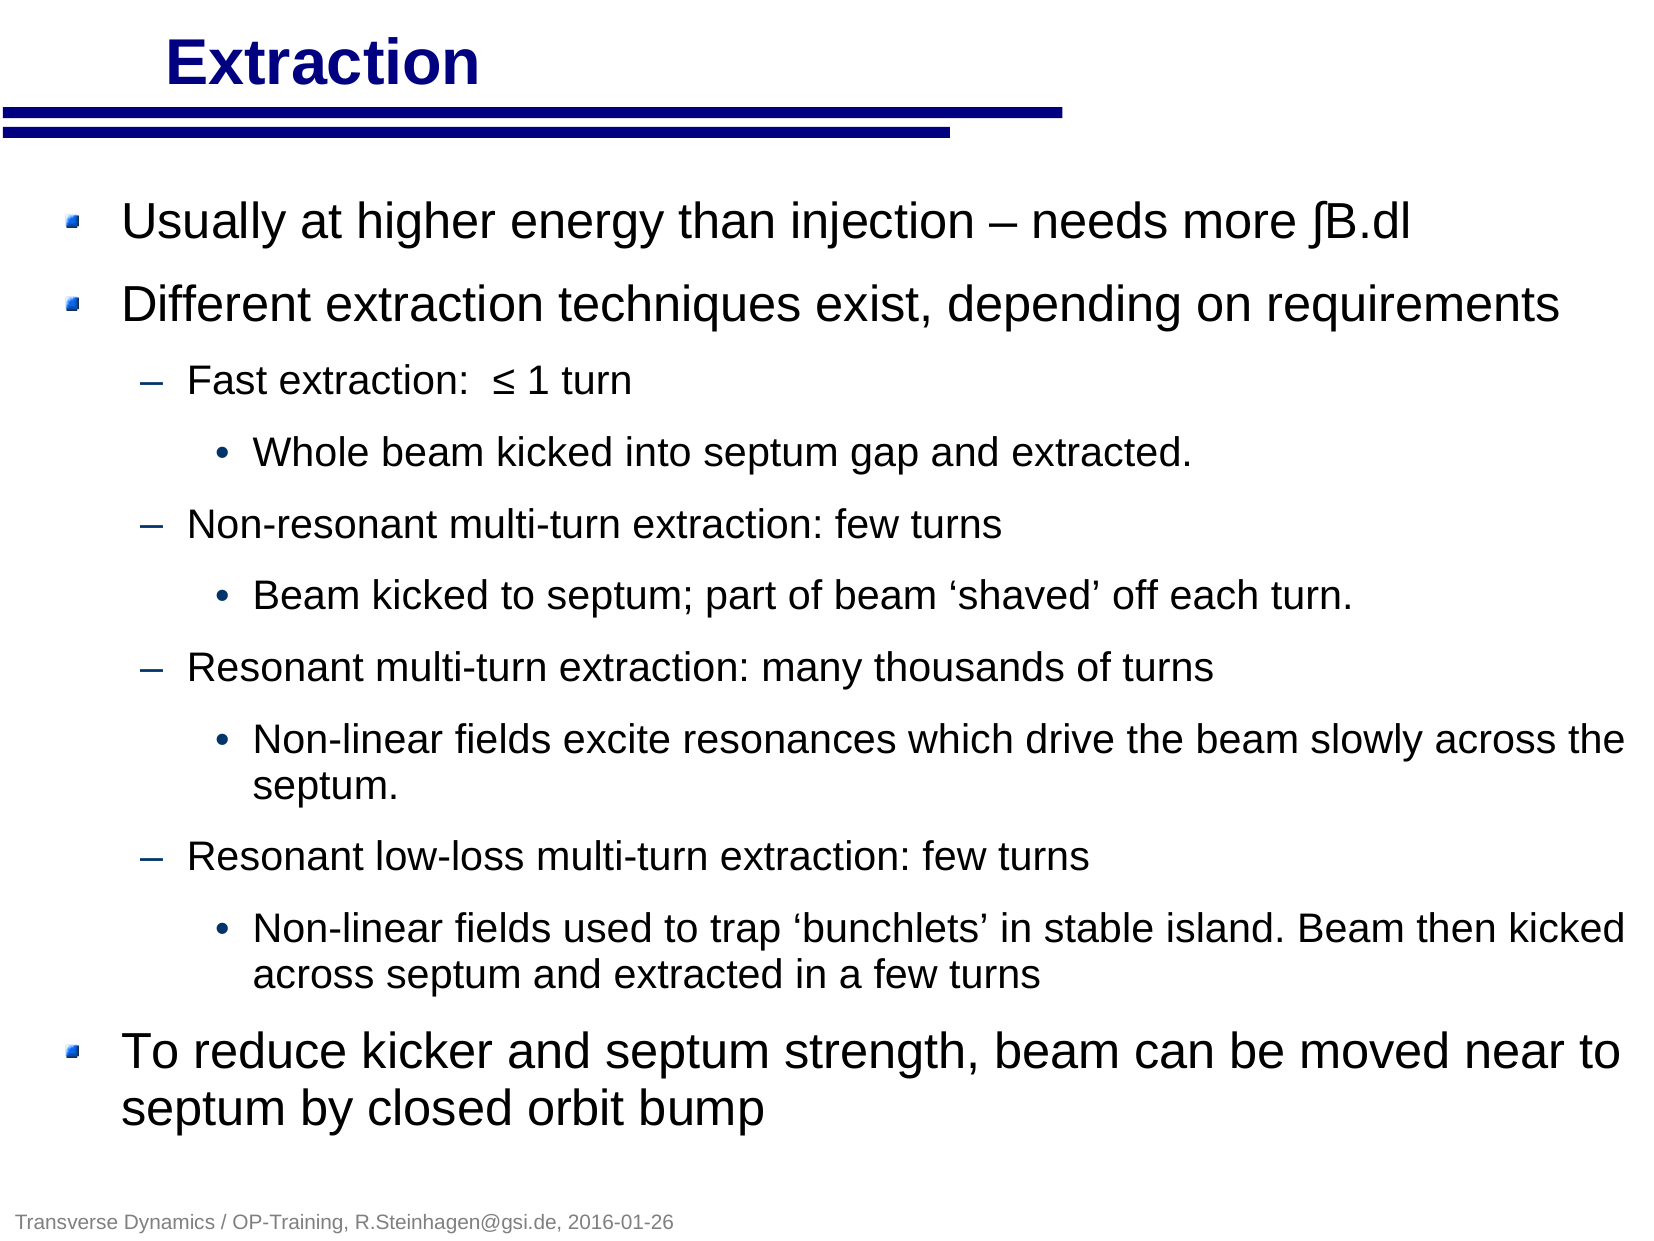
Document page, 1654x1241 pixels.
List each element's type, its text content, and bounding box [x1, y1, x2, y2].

list Usually at higher energy than injection – needs more ∫B.dl Different extraction techniques exist, depending on requirements Fast extraction: ≤ 1 turn Whole beam kicked into septum gap and extracted. Non-resonant multi-turn extraction: few turns Beam kicked to septum; part of beam ‘shaved’ off each turn. Resonant multi-turn extraction: many thousands of turns Non-linear fields excite resonances which drive the beam slowly across the septum. Resonant low-loss multi-turn extraction: few turns Non-linear fields used to trap ‘bunchlets’ in stable island. Beam then kicked across septum and extracted in a few turns To reduce kicker and septum strength, beam can be moved near to septum by closed orbit bump [65, 192, 1628, 1205]
title Extraction [165, 0, 1323, 124]
